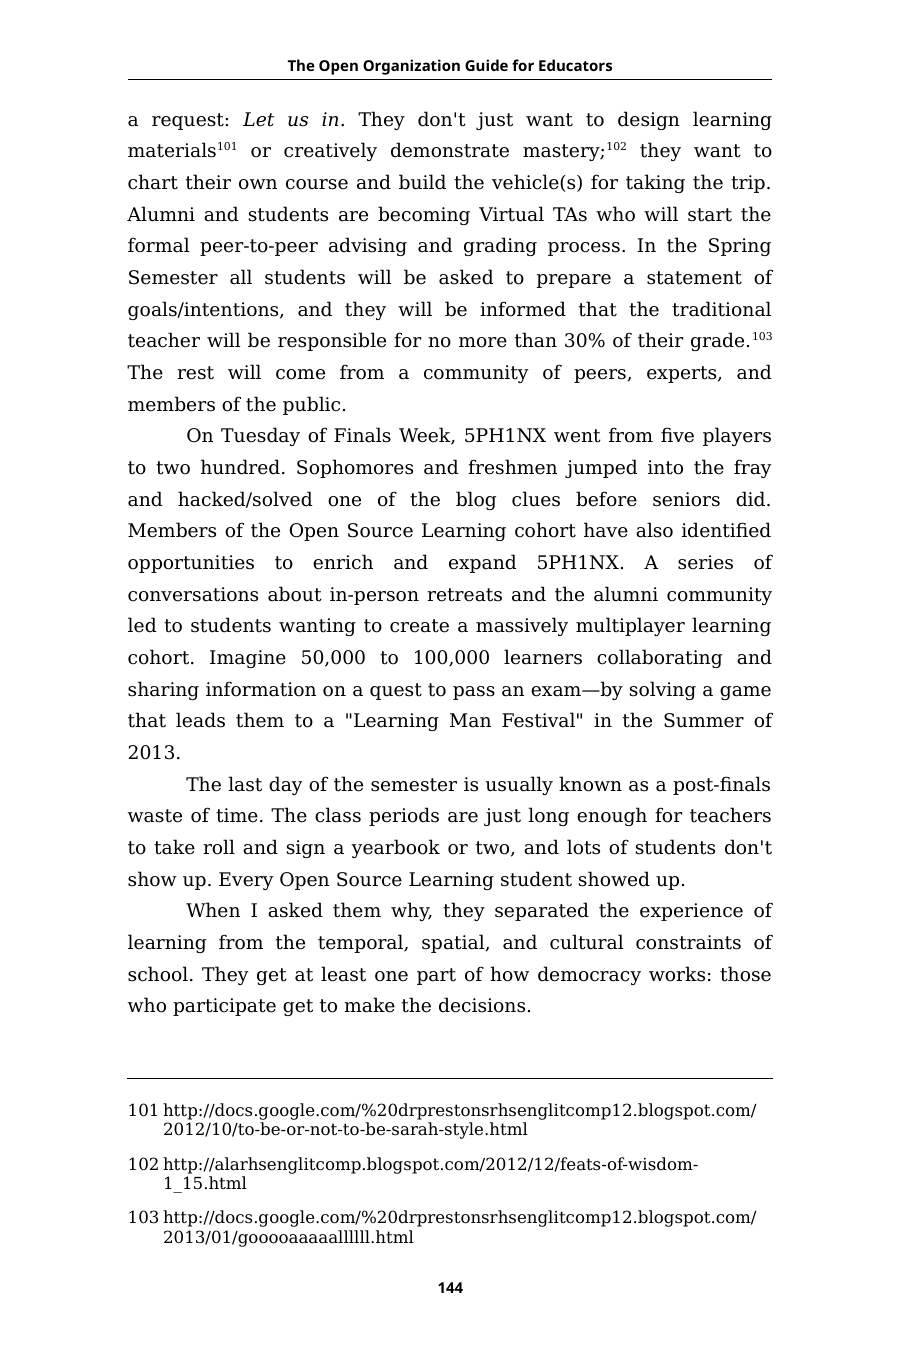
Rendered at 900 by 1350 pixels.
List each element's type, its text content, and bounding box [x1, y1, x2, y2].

text a request: Let us in. They don't just want to design learning materials or creatively demonstrate mastery; they want to chart their own course and build the vehicle(s) for taking the trip. Alumni and students are becoming Virtual TAs who will start the formal peer-to-peer advising and grading process. In the Spring Semester all students will be asked to prepare a statement of goals/intentions, and they will be informed that the traditional teacher will be responsible for no more than 30% of their grade. The rest will come from a community of peers, experts, and members of the public. [127, 109, 772, 416]
text http://docs.google.com/%20drprestonsrhsenglitcomp12.blogspot.com/2012/10/to-be-or-not-to-be-sarah-style.html [127, 1101, 772, 1139]
text http://alarhsenglitcomp.blogspot.com/2012/12/feats-of-wisdom-1_15.html [127, 1154, 772, 1193]
text On Tuesday of Finals Week, 5PH1NX went from five players to two hundred. Sophomores and freshmen jumped into the fray and hacked/solved one of the blog clues before seniors did. Members of the Open Source Learning cohort have also identified opportunities to enrich and expand 5PH1NX. A series of conversations about in-person retreats and the alumni community led to students wanting to create a massively multiplayer learning cohort. Imagine 50,000 to 100,000 learners collaborating and sharing information on a quest to pass an exam—by solving a game that leads them to a "Learning Man Festival" in the Summer of 2013. [127, 425, 772, 764]
text When I asked them why, they separated the experience of learning from the temporal, spatial, and cultural constraints of school. They get at least one part of how democracy works: those who participate get to make the decisions. [127, 900, 772, 1017]
text The last day of the semester is usually known as a post-finals waste of time. The class periods are just long enough for teachers to take roll and sign a yearbook or two, and lots of students don't show up. Every Open Source Learning student showed up. [127, 774, 772, 891]
text http://docs.google.com/%20drprestonsrhsenglitcomp12.blogspot.com/2013/01/gooooaaaaallllll.html [127, 1208, 772, 1247]
